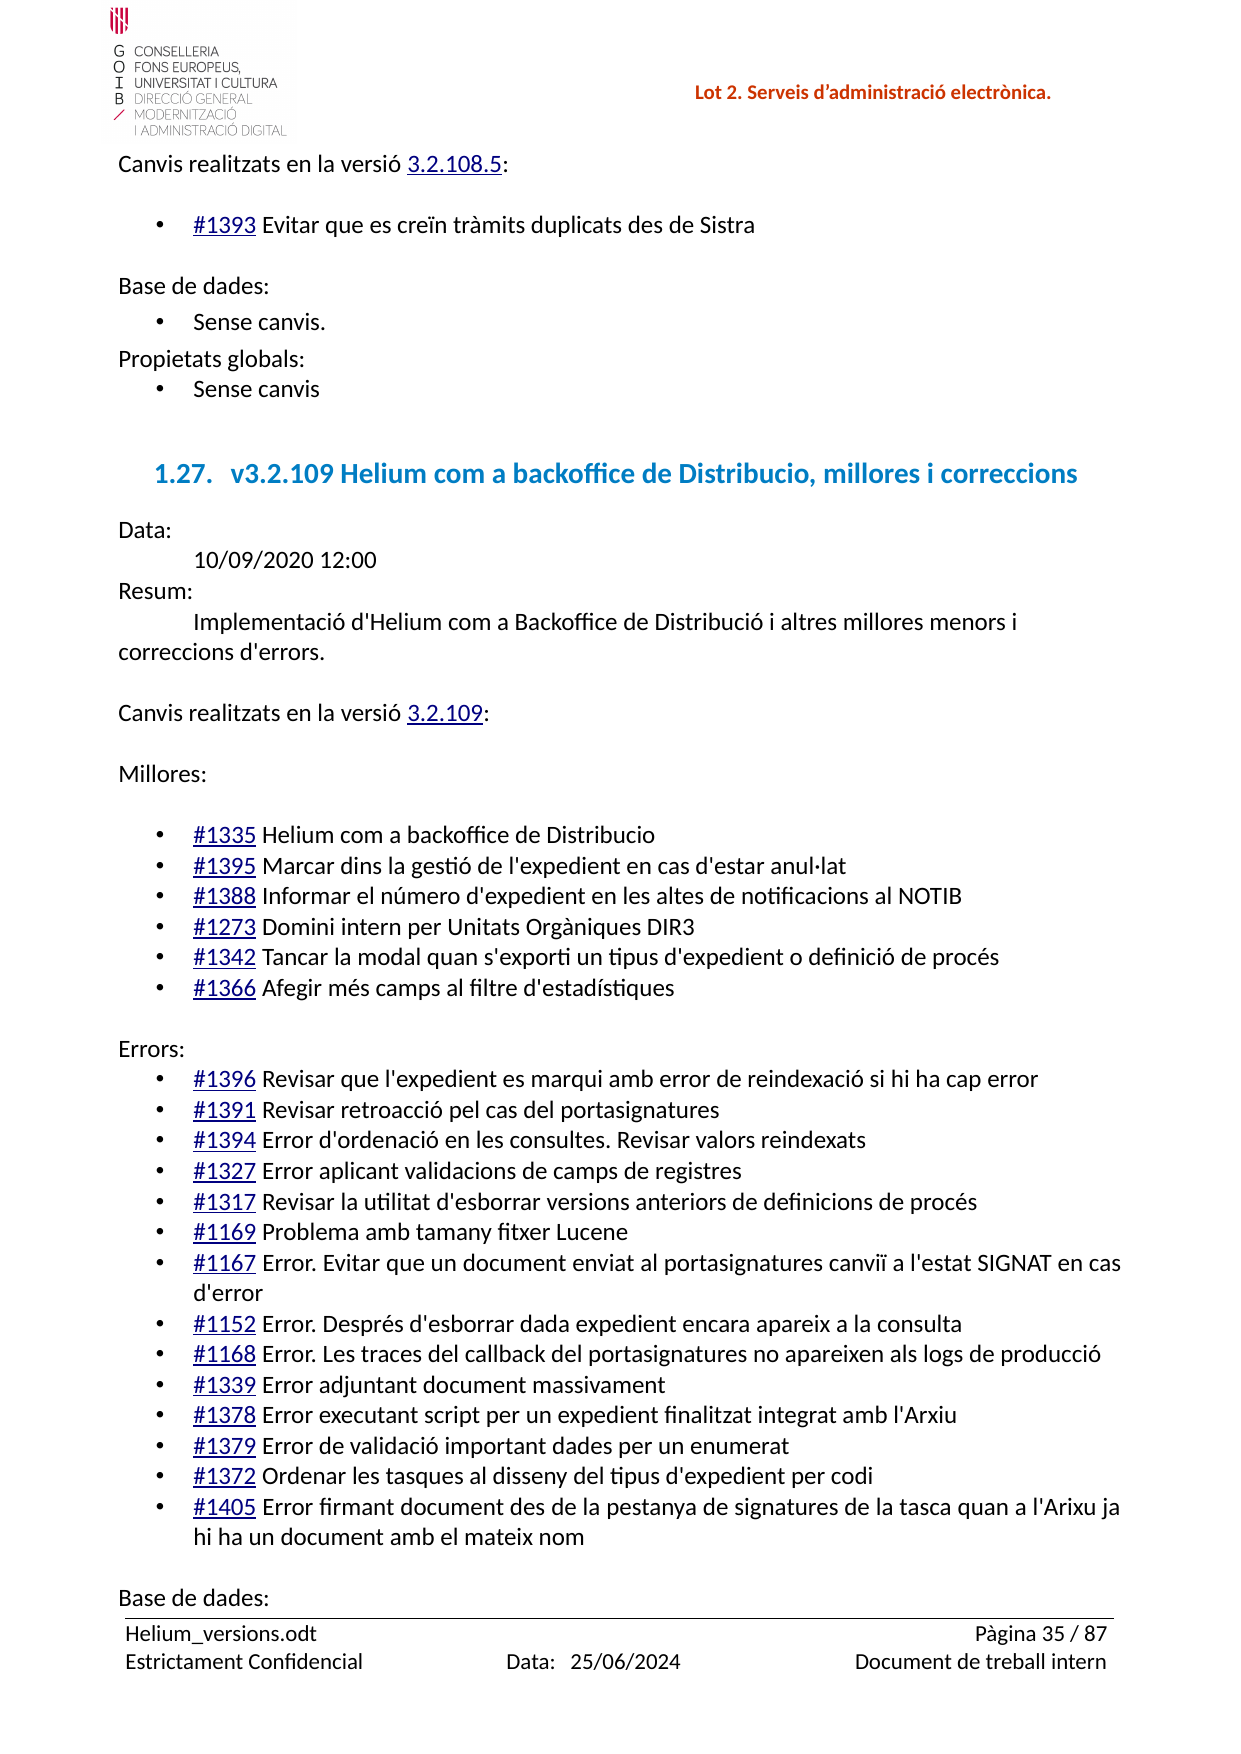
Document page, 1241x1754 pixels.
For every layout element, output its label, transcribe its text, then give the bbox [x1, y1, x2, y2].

text Canvis realitzats en la versió 3.2.109: [118, 697, 1122, 728]
list #1393 Evitar que es creïn tràmits duplicats des de Sistra [156, 209, 1122, 239]
list #1366 Afegir més camps al filtre d'estadístiques [156, 972, 1122, 1002]
list #1317 Revisar la utilitat d'esborrar versions anteriors de definicions de procés [156, 1186, 1122, 1216]
list #1396 Revisar que l'expedient es marqui amb error de reindexació si hi ha cap error [156, 1063, 1122, 1094]
text Errors: [118, 1033, 1122, 1063]
text Base de dades: [118, 270, 1122, 300]
text 10/09/2020 12:00 [118, 545, 1122, 575]
list Sense canvis. [156, 306, 1122, 337]
list #1327 Error aplicant validacions de camps de registres [156, 1155, 1122, 1186]
list #1273 Domini intern per Unitats Orgàniques DIR3 [156, 911, 1122, 941]
list #1339 Error adjuntant document massivament [156, 1369, 1122, 1399]
text Millores: [118, 758, 1122, 789]
list Sense canvis [156, 373, 1122, 404]
list #1372 Ordenar les tasques al disseny del tipus d'expedient per codi [156, 1460, 1122, 1491]
list #1152 Error. Després d'esborrar dada expedient encara apareix a la consulta [156, 1308, 1122, 1338]
text Implementació d'Helium com a Backoffice de Distribució i altres millores menors i correccions d'errors. [118, 606, 1122, 667]
text Data: [118, 514, 1122, 545]
list #1394 Error d'ordenació en les consultes. Revisar valors reindexats [156, 1124, 1122, 1155]
text Resum: [118, 575, 1122, 606]
list #1169 Problema amb tamany fitxer Lucene [156, 1216, 1122, 1247]
list #1335 Helium com a backoffice de Distribucio [156, 819, 1122, 850]
list #1167 Error. Evitar que un document enviat al portasignatures canviï a l'estat SIGNAT en cas d'error [156, 1247, 1122, 1308]
list #1388 Informar el número d'expedient en les altes de notificacions al NOTIB [156, 880, 1122, 911]
list #1168 Error. Les traces del callback del portasignatures no apareixen als logs de producció [156, 1338, 1122, 1369]
list #1395 Marcar dins la gestió de l'expedient en cas d'estar anul·lat [156, 850, 1122, 880]
picture [100, 0, 297, 144]
list #1342 Tancar la modal quan s'exporti un tipus d'expedient o definició de procés [156, 941, 1122, 972]
subtitle v3.2.109 Helium com a backoffice de Distribucio, millores i correccions [153, 455, 1122, 491]
text Base de dades: [118, 1582, 1122, 1613]
list #1378 Error executant script per un expedient finalitzat integrat amb l'Arxiu [156, 1399, 1122, 1430]
text Canvis realitzats en la versió 3.2.108.5: [118, 148, 1122, 178]
list #1379 Error de validació important dades per un enumerat [156, 1430, 1122, 1460]
list #1405 Error firmant document des de la pestanya de signatures de la tasca quan a l'Arixu ja hi ha un document amb el mateix nom [156, 1491, 1122, 1552]
text Propietats globals: [118, 343, 1122, 373]
list #1391 Revisar retroacció pel cas del portasignatures [156, 1094, 1122, 1124]
